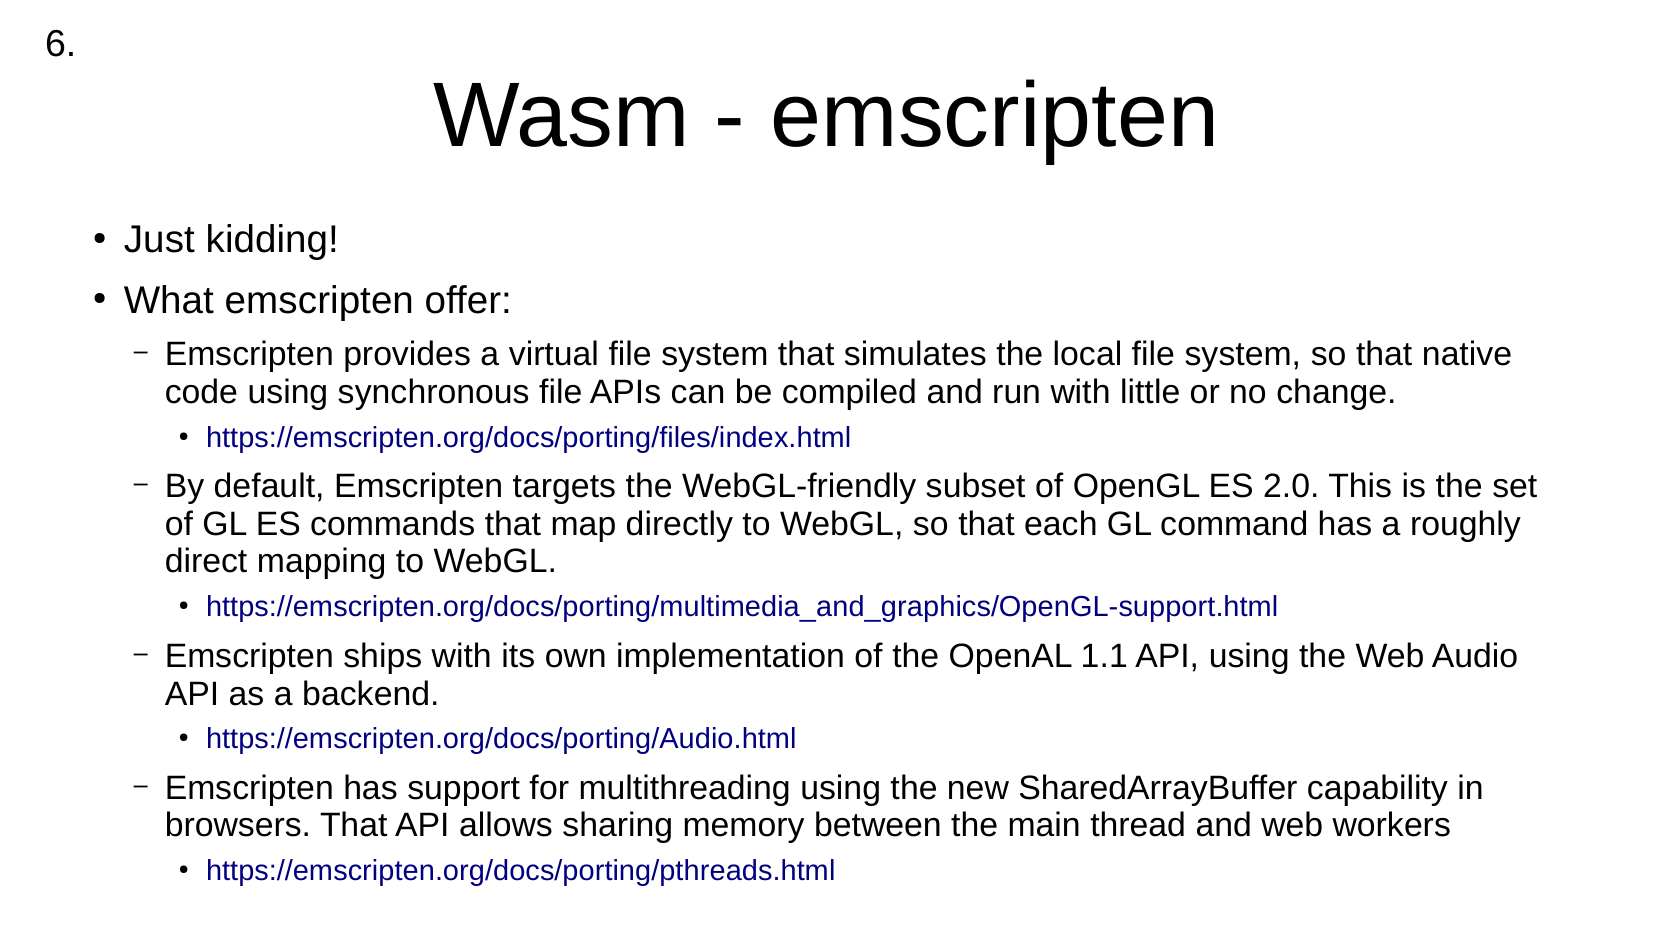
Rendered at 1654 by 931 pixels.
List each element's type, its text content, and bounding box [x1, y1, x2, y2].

text_box 6. [30, 15, 92, 72]
list Just kidding! What emscripten offer: Emscripten provides a virtual file system that simulates the local file system, so that native code using synchronous file APIs can be compiled and run with little or no change. https://emscripten.org/docs/porting/files/index.html By default, Emscripten targets the WebGL-friendly subset of OpenGL ES 2.0. This is the set of GL ES commands that map directly to WebGL, so that each GL command has a roughly direct mapping to WebGL. https://emscripten.org/docs/porting/multimedia_and_graphics/OpenGL-support.html Emscripten ships with its own implementation of the OpenAL 1.1 API, using the Web Audio API as a backend. https://emscripten.org/docs/porting/Audio.html Emscripten has support for multithreading using the new SharedArrayBuffer capability in browsers. That API allows sharing memory between the main thread and web workers https://emscripten.org/docs/porting/pthreads.html [82, 217, 1571, 901]
title Wasm - emscripten [82, 37, 1571, 193]
